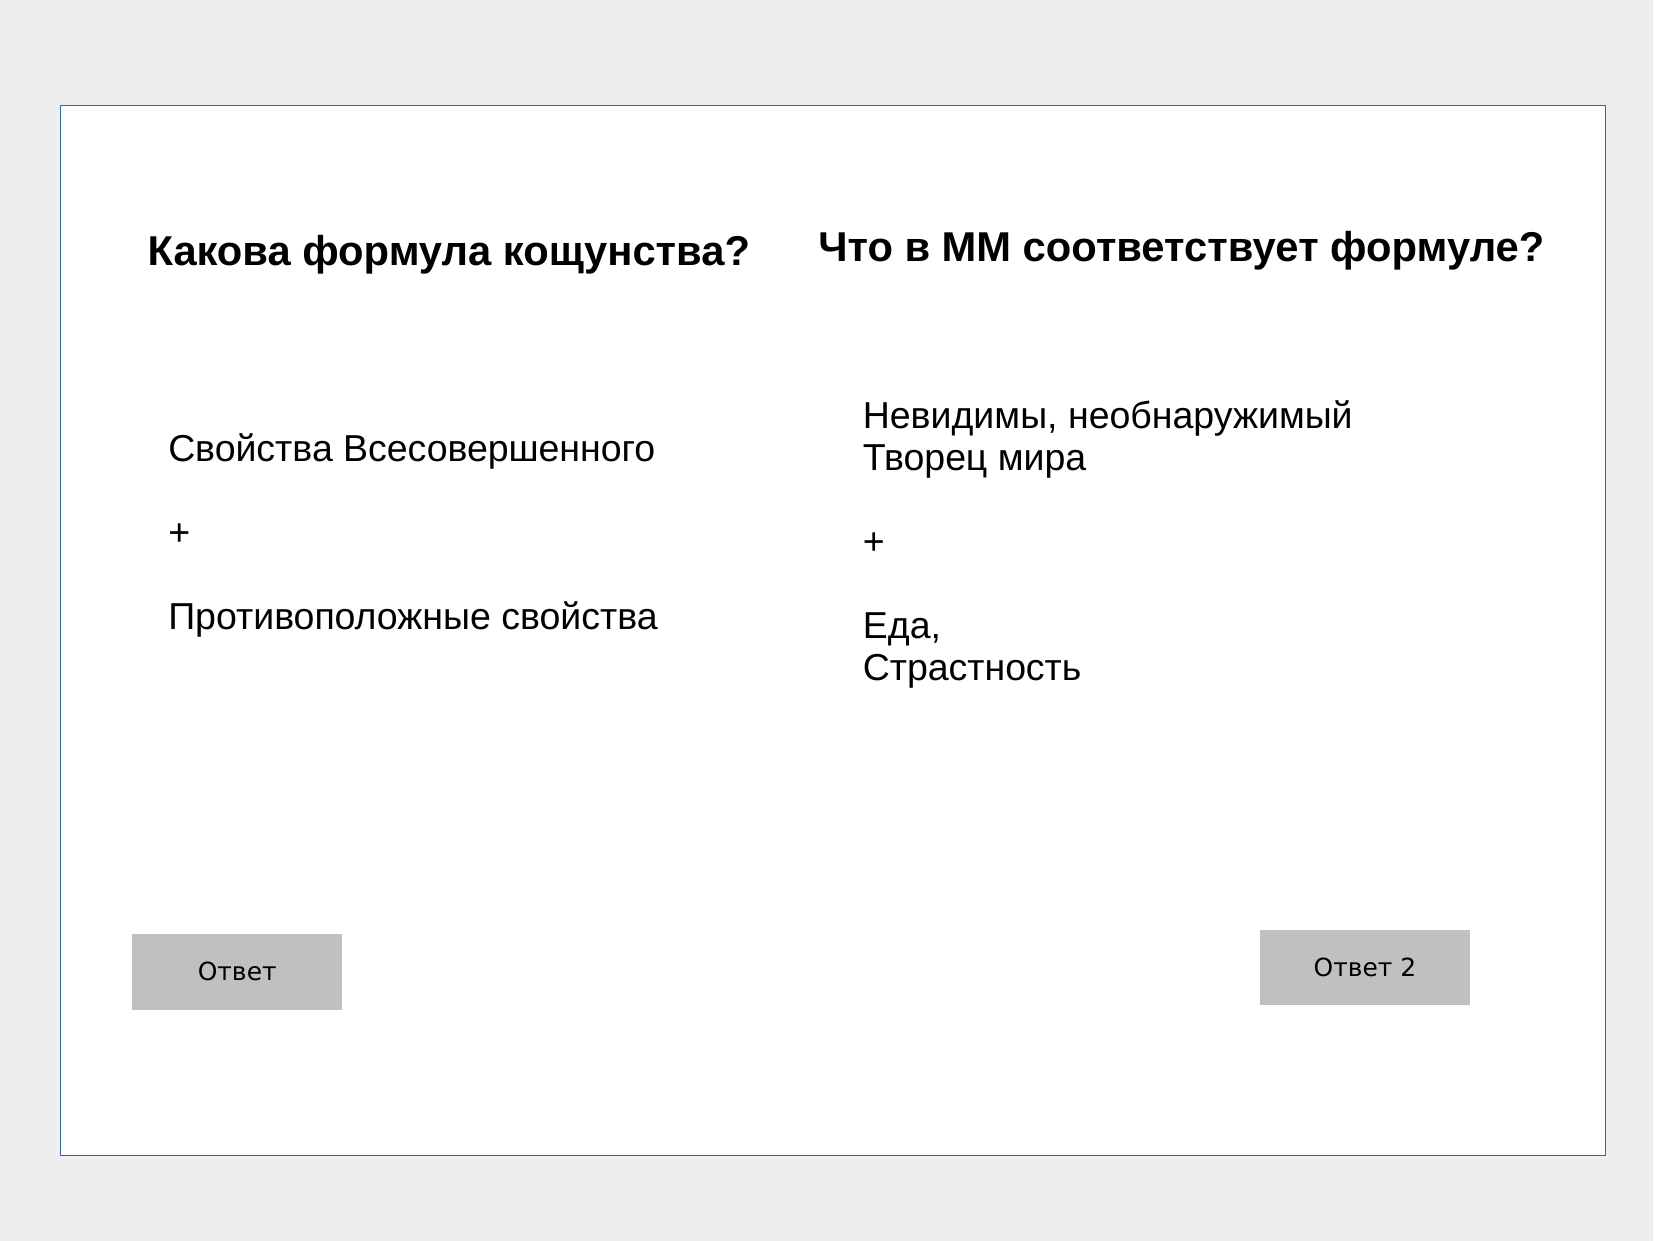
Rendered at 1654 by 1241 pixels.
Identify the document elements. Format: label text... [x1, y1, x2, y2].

text_box Невидимы, необнаружимый Творец мира + Еда, Страстность [848, 386, 1569, 665]
text_box Свойства Всесовершенного + Противоположные свойства [153, 420, 717, 623]
text_box [60, 105, 1606, 1156]
text_box Что в ММ соответствует формуле? [803, 215, 1569, 315]
text_box Какова формула кощунства? [132, 220, 793, 319]
